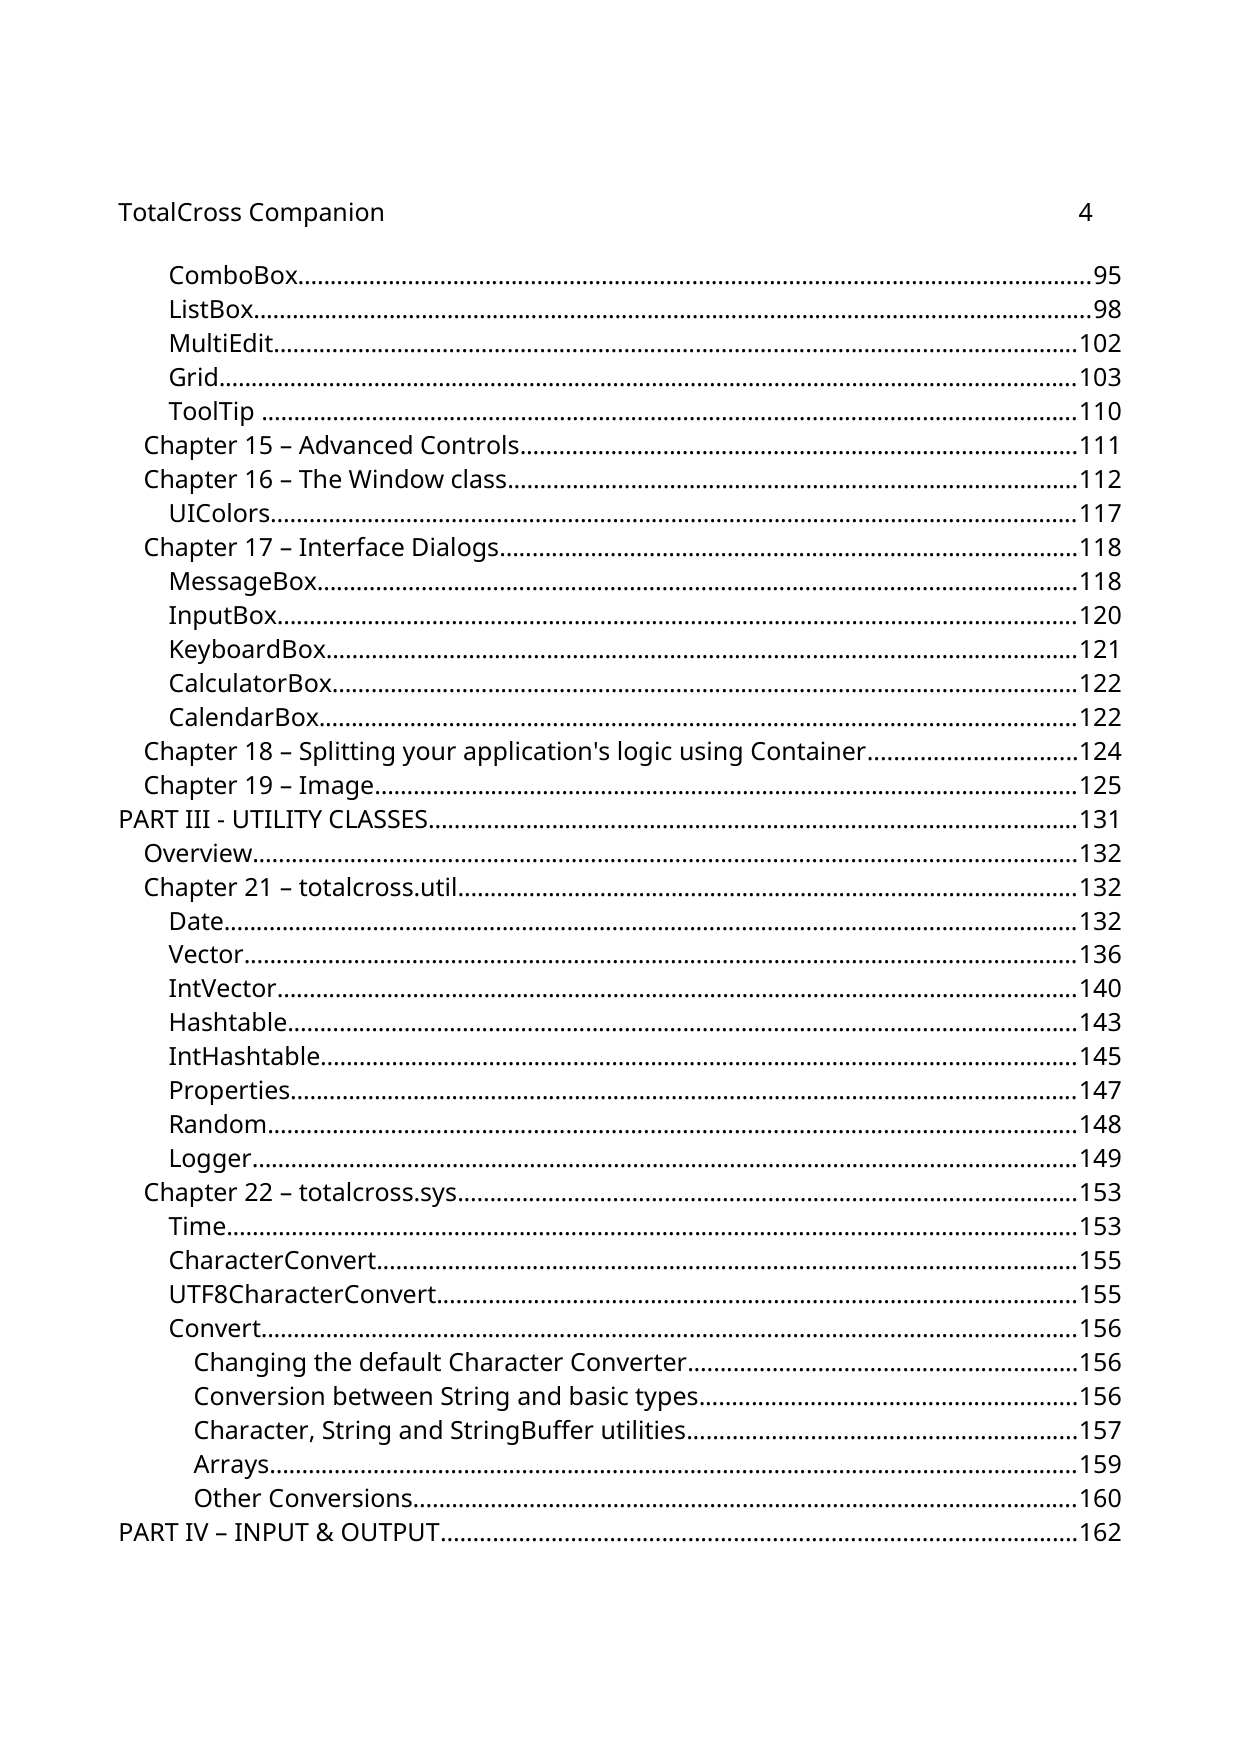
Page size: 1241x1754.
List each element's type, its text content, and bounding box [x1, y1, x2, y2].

text PART III - UTILITY CLASSES 131 [118, 802, 1122, 836]
text UTF8CharacterConvert 155 [168, 1277, 1122, 1311]
text Conversion between String and basic types 156 [193, 1379, 1122, 1413]
text Changing the default Character Converter 156 [193, 1345, 1122, 1379]
text Other Conversions 160 [193, 1481, 1122, 1515]
text IntHashtable 145 [168, 1039, 1122, 1073]
text MessageBox 118 [168, 564, 1122, 598]
text InputBox 120 [168, 598, 1122, 632]
text UIColors 117 [168, 496, 1122, 530]
text CalculatorBox 122 [168, 666, 1122, 700]
text ComboBox 95 [168, 258, 1122, 292]
text Chapter 22 – totalcross.sys 153 [143, 1175, 1122, 1209]
text IntVector 140 [168, 971, 1122, 1005]
text Convert 156 [168, 1311, 1122, 1345]
text Vector 136 [168, 937, 1122, 971]
text PART IV – INPUT & OUTPUT 162 [118, 1515, 1122, 1549]
text Hashtable 143 [168, 1005, 1122, 1039]
text Chapter 16 – The Window class 112 [143, 462, 1122, 496]
text Chapter 15 – Advanced Controls 111 [143, 428, 1122, 462]
text Date 132 [168, 903, 1122, 937]
text Chapter 18 – Splitting your application's logic using Container 124 [143, 734, 1122, 768]
text Random 148 [168, 1107, 1122, 1141]
text Chapter 17 – Interface Dialogs 118 [143, 530, 1122, 564]
text Overview 132 [143, 836, 1122, 869]
text Character, String and StringBuffer utilities 157 [193, 1413, 1122, 1447]
text Properties 147 [168, 1073, 1122, 1107]
text Logger 149 [168, 1141, 1122, 1175]
text ToolTip 110 [168, 394, 1122, 428]
text CalendarBox 122 [168, 700, 1122, 734]
text Arrays 159 [193, 1447, 1122, 1481]
text CharacterConvert 155 [168, 1243, 1122, 1277]
text KeyboardBox 121 [168, 632, 1122, 666]
text Grid 103 [168, 360, 1122, 394]
text ListBox 98 [168, 292, 1122, 326]
text Chapter 21 – totalcross.util 132 [143, 869, 1122, 903]
text Time 153 [168, 1209, 1122, 1243]
text Chapter 19 – Image 125 [143, 768, 1122, 802]
text MultiEdit 102 [168, 326, 1122, 360]
